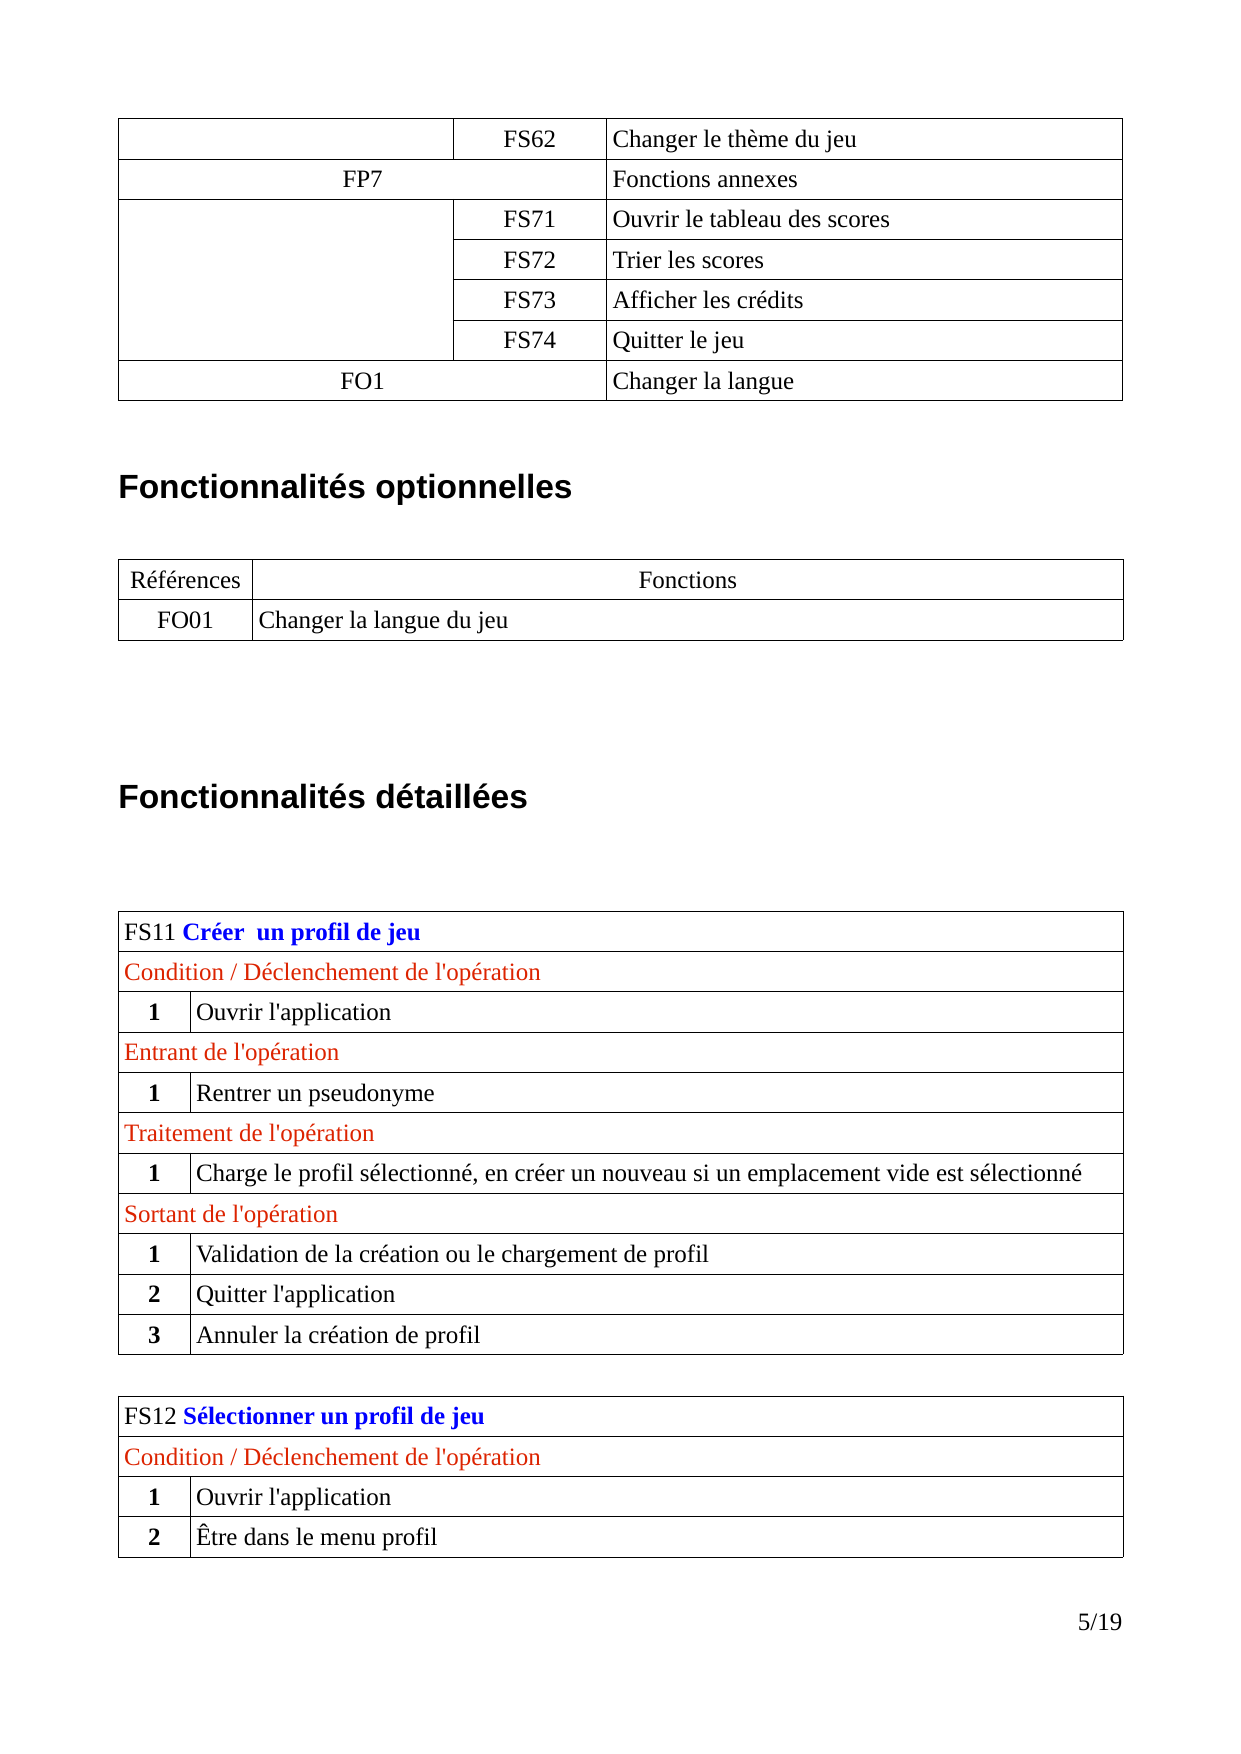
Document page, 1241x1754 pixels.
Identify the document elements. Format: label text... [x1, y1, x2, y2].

table_cell Condition / Déclenchement de l'opération [119, 1437, 1123, 1476]
table_cell 2 [119, 1275, 190, 1314]
table_cell 3 [119, 1315, 190, 1354]
table_cell Changer le thème du jeu [607, 119, 1122, 158]
table_cell FS62 [454, 119, 606, 158]
table_cell Ouvrir l'application [191, 1477, 1123, 1516]
table_header FS12 Sélectionner un profil de jeu [119, 1397, 1123, 1436]
table_cell Changer la langue [607, 361, 1122, 400]
table_cell Ouvrir le tableau des scores [607, 200, 1122, 239]
table_cell Trier les scores [607, 240, 1122, 279]
table_cell Condition / Déclenchement de l'opération [119, 952, 1123, 991]
table_cell Annuler la création de profil [191, 1315, 1123, 1354]
table_cell Sortant de l'opération [119, 1194, 1123, 1233]
table_cell FS71 [454, 200, 606, 239]
table_cell FS73 [454, 280, 606, 320]
subtitle Fonctionnalités détaillées [118, 777, 1122, 816]
table_cell 1 [119, 992, 190, 1032]
table_cell FO01 [119, 600, 252, 640]
table_header Fonctions [253, 560, 1123, 599]
table_cell 1 [119, 1154, 190, 1193]
table_header FS11 Créer un profil de jeu [119, 912, 1123, 951]
table_cell [119, 200, 453, 360]
table_cell Validation de la création ou le chargement de profil [191, 1234, 1123, 1273]
table_cell 1 [119, 1073, 190, 1112]
table_cell Changer la langue du jeu [253, 600, 1123, 640]
table_cell FO1 [119, 361, 606, 400]
table_cell 1 [119, 1477, 190, 1516]
table_cell FP7 [119, 160, 606, 199]
table_cell 1 [119, 1234, 190, 1273]
table_cell Charge le profil sélectionné, en créer un nouveau si un emplacement vide est sélectionné [191, 1154, 1123, 1193]
subtitle Fonctionnalités optionnelles [118, 467, 1122, 505]
table_cell Quitter le jeu [607, 321, 1122, 360]
table_cell Afficher les crédits [607, 280, 1122, 320]
table_cell Rentrer un pseudonyme [191, 1073, 1123, 1112]
table_cell 2 [119, 1517, 190, 1557]
table_cell Traitement de l'opération [119, 1113, 1123, 1153]
table_cell FS72 [454, 240, 606, 279]
table_cell FS74 [454, 321, 606, 360]
table_cell Fonctions annexes [607, 160, 1122, 199]
table_cell Être dans le menu profil [191, 1517, 1123, 1557]
table_cell Quitter l'application [191, 1275, 1123, 1314]
table_cell Ouvrir l'application [191, 992, 1123, 1032]
table_header Références [119, 560, 252, 599]
table_cell [119, 119, 453, 158]
table_cell Entrant de l'opération [119, 1033, 1123, 1072]
